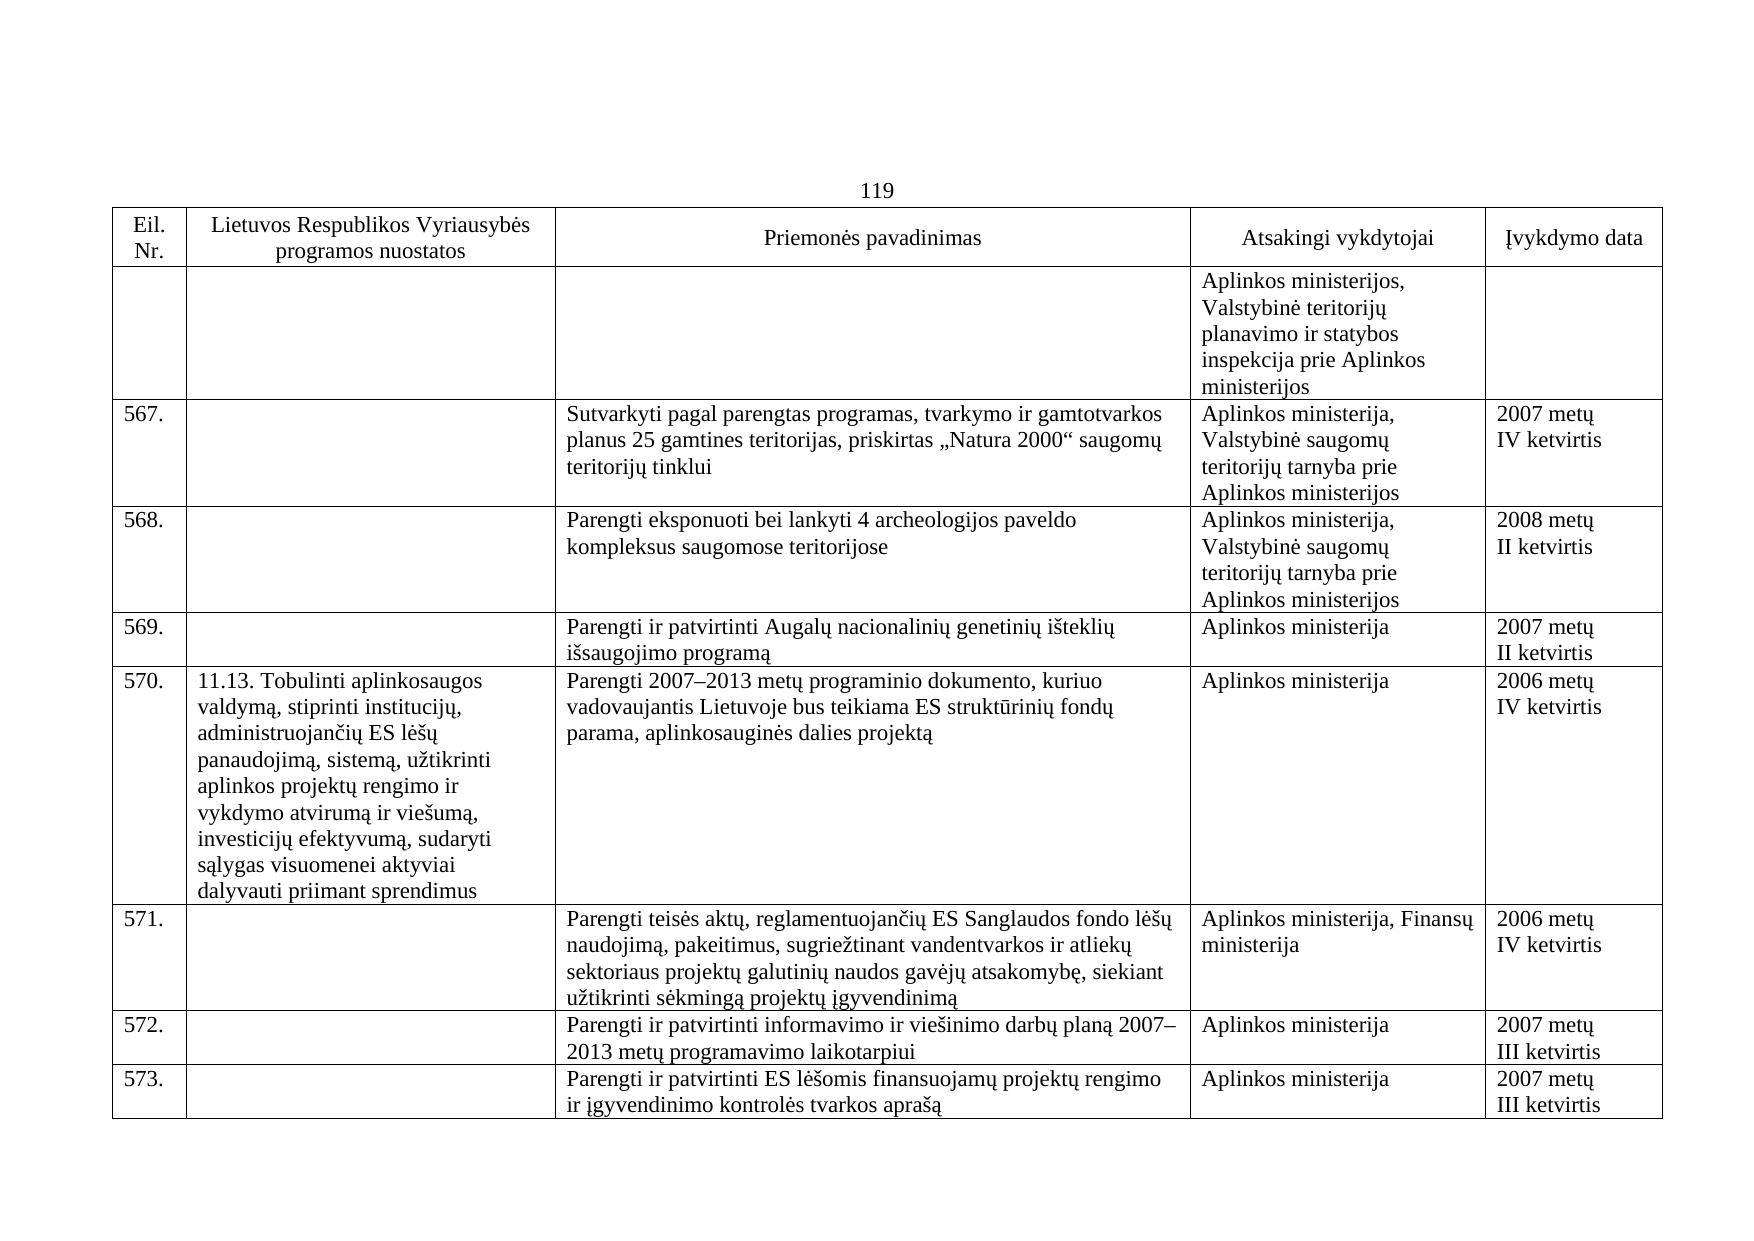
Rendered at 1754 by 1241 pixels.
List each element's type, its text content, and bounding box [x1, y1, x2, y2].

table_cell Sutvarkyti pagal parengtas programas, tvarkymo ir gamtotvarkos planus 25 gamtines teritorijas, priskirtas „Natura 2000“ saugomų teritorijų tinklui [556, 400, 1190, 506]
table_cell Parengti 2007–2013 metų programinio dokumento, kuriuo vadovaujantis Lietuvoje bus teikiama ES struktūrinių fondų parama, aplinkosauginės dalies projektą [556, 667, 1190, 904]
table_cell 11.13. Tobulinti aplinkosaugos valdymą, stiprinti institucijų, administruojančių ES lėšų panaudojimą, sistemą, užtikrinti aplinkos projektų rengimo ir vykdymo atvirumą ir viešumą, investicijų efektyvumą, sudaryti sąlygas visuomenei aktyviai dalyvauti priimant sprendimus [187, 667, 555, 904]
table_cell Parengti ir patvirtinti ES lėšomis finansuojamų projektų rengimo ir įgyvendinimo kontrolės tvarkos aprašą [556, 1065, 1190, 1118]
table_cell Aplinkos ministerija [1191, 613, 1485, 666]
table_cell 571. [113, 905, 186, 1010]
table_cell Aplinkos ministerija [1191, 667, 1485, 904]
table_cell 567. [113, 400, 186, 506]
table_cell Aplinkos ministerija [1191, 1065, 1485, 1118]
table_cell [187, 400, 555, 506]
table_header Įvykdymo data [1486, 208, 1662, 266]
table_cell [113, 267, 186, 399]
table_cell [556, 267, 1190, 399]
table_header Eil. Nr. [113, 208, 186, 266]
table_cell 570. [113, 667, 186, 904]
table_cell 2006 metų IV ketvirtis [1486, 905, 1662, 1010]
table_cell 2007 metų III ketvirtis [1486, 1011, 1662, 1064]
table_cell Parengti ir patvirtinti Augalų nacionalinių genetinių išteklių išsaugojimo programą [556, 613, 1190, 666]
table_cell Aplinkos ministerija, Valstybinė saugomų teritorijų tarnyba prie Aplinkos ministerijos [1191, 507, 1485, 612]
table_cell 2007 metų III ketvirtis [1486, 1065, 1662, 1118]
table_cell 572. [113, 1011, 186, 1064]
table_cell Parengti ir patvirtinti informavimo ir viešinimo darbų planą 2007–2013 metų programavimo laikotarpiui [556, 1011, 1190, 1064]
table_cell 2007 metų II ketvirtis [1486, 613, 1662, 666]
table_cell 568. [113, 507, 186, 612]
table_header Lietuvos Respublikos Vyriausybės programos nuostatos [187, 208, 555, 266]
table_cell 2006 metų IV ketvirtis [1486, 667, 1662, 904]
table_cell 573. [113, 1065, 186, 1118]
table_cell [187, 1011, 555, 1064]
table_cell [187, 267, 555, 399]
table_header Atsakingi vykdytojai [1191, 208, 1485, 266]
table_cell [1486, 267, 1662, 399]
table_cell Aplinkos ministerija, Valstybinė saugomų teritorijų tarnyba prie Aplinkos ministerijos [1191, 400, 1485, 506]
table_header Priemonės pavadinimas [556, 208, 1190, 266]
table_cell [187, 613, 555, 666]
table_cell Aplinkos ministerija, Finansų ministerija [1191, 905, 1485, 1010]
table_cell Parengti eksponuoti bei lankyti 4 archeologijos paveldo kompleksus saugomose teritorijose [556, 507, 1190, 612]
table_cell 2008 metų II ketvirtis [1486, 507, 1662, 612]
table_cell Parengti teisės aktų, reglamentuojančių ES Sanglaudos fondo lėšų naudojimą, pakeitimus, sugriežtinant vandentvarkos ir atliekų sektoriaus projektų galutinių naudos gavėjų atsakomybę, siekiant užtikrinti sėkmingą projektų įgyvendinimą [556, 905, 1190, 1010]
table_cell Aplinkos ministerijos, Valstybinė teritorijų planavimo ir statybos inspekcija prie Aplinkos ministerijos [1191, 267, 1485, 399]
table_cell 2007 metų IV ketvirtis [1486, 400, 1662, 506]
table_cell [187, 905, 555, 1010]
table_cell [187, 507, 555, 612]
table_cell 569. [113, 613, 186, 666]
table_cell [187, 1065, 555, 1118]
table_cell Aplinkos ministerija [1191, 1011, 1485, 1064]
